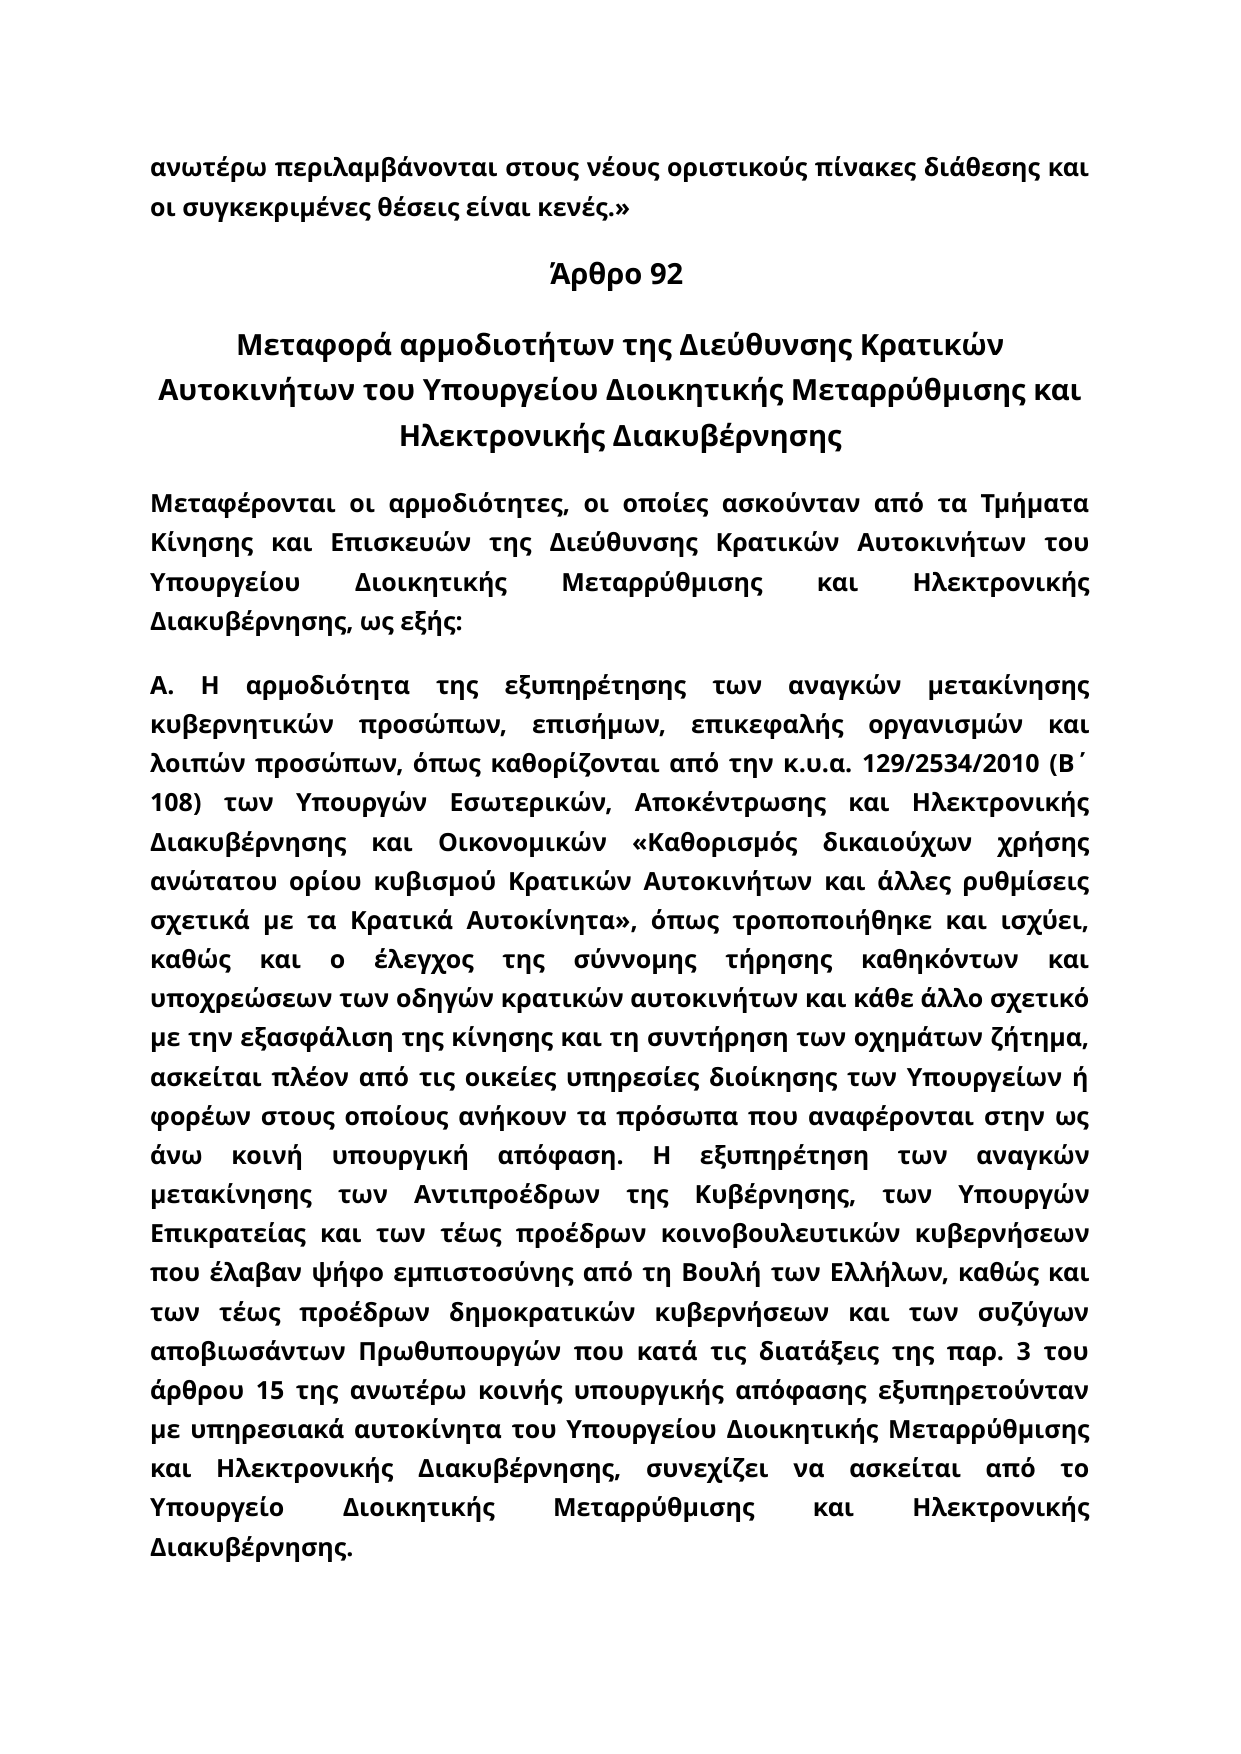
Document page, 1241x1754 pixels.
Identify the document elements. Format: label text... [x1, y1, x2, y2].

text ανωτέρω περιλαμβάνονται στους νέους οριστικούς πίνακες διάθεσης και οι συγκεκριμένες θέσεις είναι κενές.» [150, 150, 1090, 223]
subtitle Άρθρο 92 [150, 253, 1090, 293]
text Α. Η αρμοδιότητα της εξυπηρέτησης των αναγκών μετακίνησης κυβερνητικών προσώπων, επισήμων, επικεφαλής οργανισμών και λοιπών προσώπων, όπως καθορίζονται από την κ.υ.α. 129/2534/2010 (Β΄ 108) των Υπουργών Εσωτερικών, Αποκέντρωσης και Ηλεκτρονικής Διακυβέρνησης και Οικονομικών «Καθορισμός δικαιούχων χρήσης ανώτατου ορίου κυβισμού Κρατικών Αυτοκινήτων και άλλες ρυθμίσεις σχετικά με τα Κρατικά Αυτοκίνητα», όπως τροποποιήθηκε και ισχύει, καθώς και ο έλεγχος της σύννομης τήρησης καθηκόντων και υποχρεώσεων των οδηγών κρατικών αυτοκινήτων και κάθε άλλο σχετικό με την εξασφάλιση της κίνησης και τη συντήρηση των οχημάτων ζήτημα, ασκείται πλέον από τις οικείες υπηρεσίες διοίκησης των Υπουργείων ή φορέων στους οποίους ανήκουν τα πρόσωπα που αναφέρονται στην ως άνω κοινή υπουργική απόφαση. Η εξυπηρέτηση των αναγκών μετακίνησης των Αντιπροέδρων της Κυβέρνησης, των Υπουργών Επικρατείας και των τέως προέδρων κοινοβουλευτικών κυβερνήσεων που έλαβαν ψήφο εμπιστοσύνης από τη Βουλή των Ελλήλων, καθώς και των τέως προέδρων δημοκρατικών κυβερνήσεων και των συζύγων αποβιωσάντων Πρωθυπουργών που κατά τις διατάξεις της παρ. 3 του άρθρου 15 της ανωτέρω κοινής υπουργικής απόφασης εξυπηρετούνταν με υπηρεσιακά αυτοκίνητα του Υπουργείου Διοικητικής Μεταρρύθμισης και Ηλεκτρονικής Διακυβέρνησης, συνεχίζει να ασκείται από το Υπουργείο Διοικητικής Μεταρρύθμισης και Ηλεκτρονικής Διακυβέρνησης. [150, 667, 1090, 1563]
subtitle Μεταφορά αρμοδιοτήτων της Διεύθυνσης Κρατικών Αυτοκινήτων του Υπουργείου Διοικητικής Μεταρρύθμισης και Ηλεκτρονικής Διακυβέρνησης [150, 324, 1090, 455]
text Μεταφέρονται οι αρμοδιότητες, οι οποίες ασκούνταν από τα Τμήματα Κίνησης και Επισκευών της Διεύθυνσης Κρατικών Αυτοκινήτων του Υπουργείου Διοικητικής Μεταρρύθμισης και Ηλεκτρονικής Διακυβέρνησης, ως εξής: [150, 486, 1090, 637]
